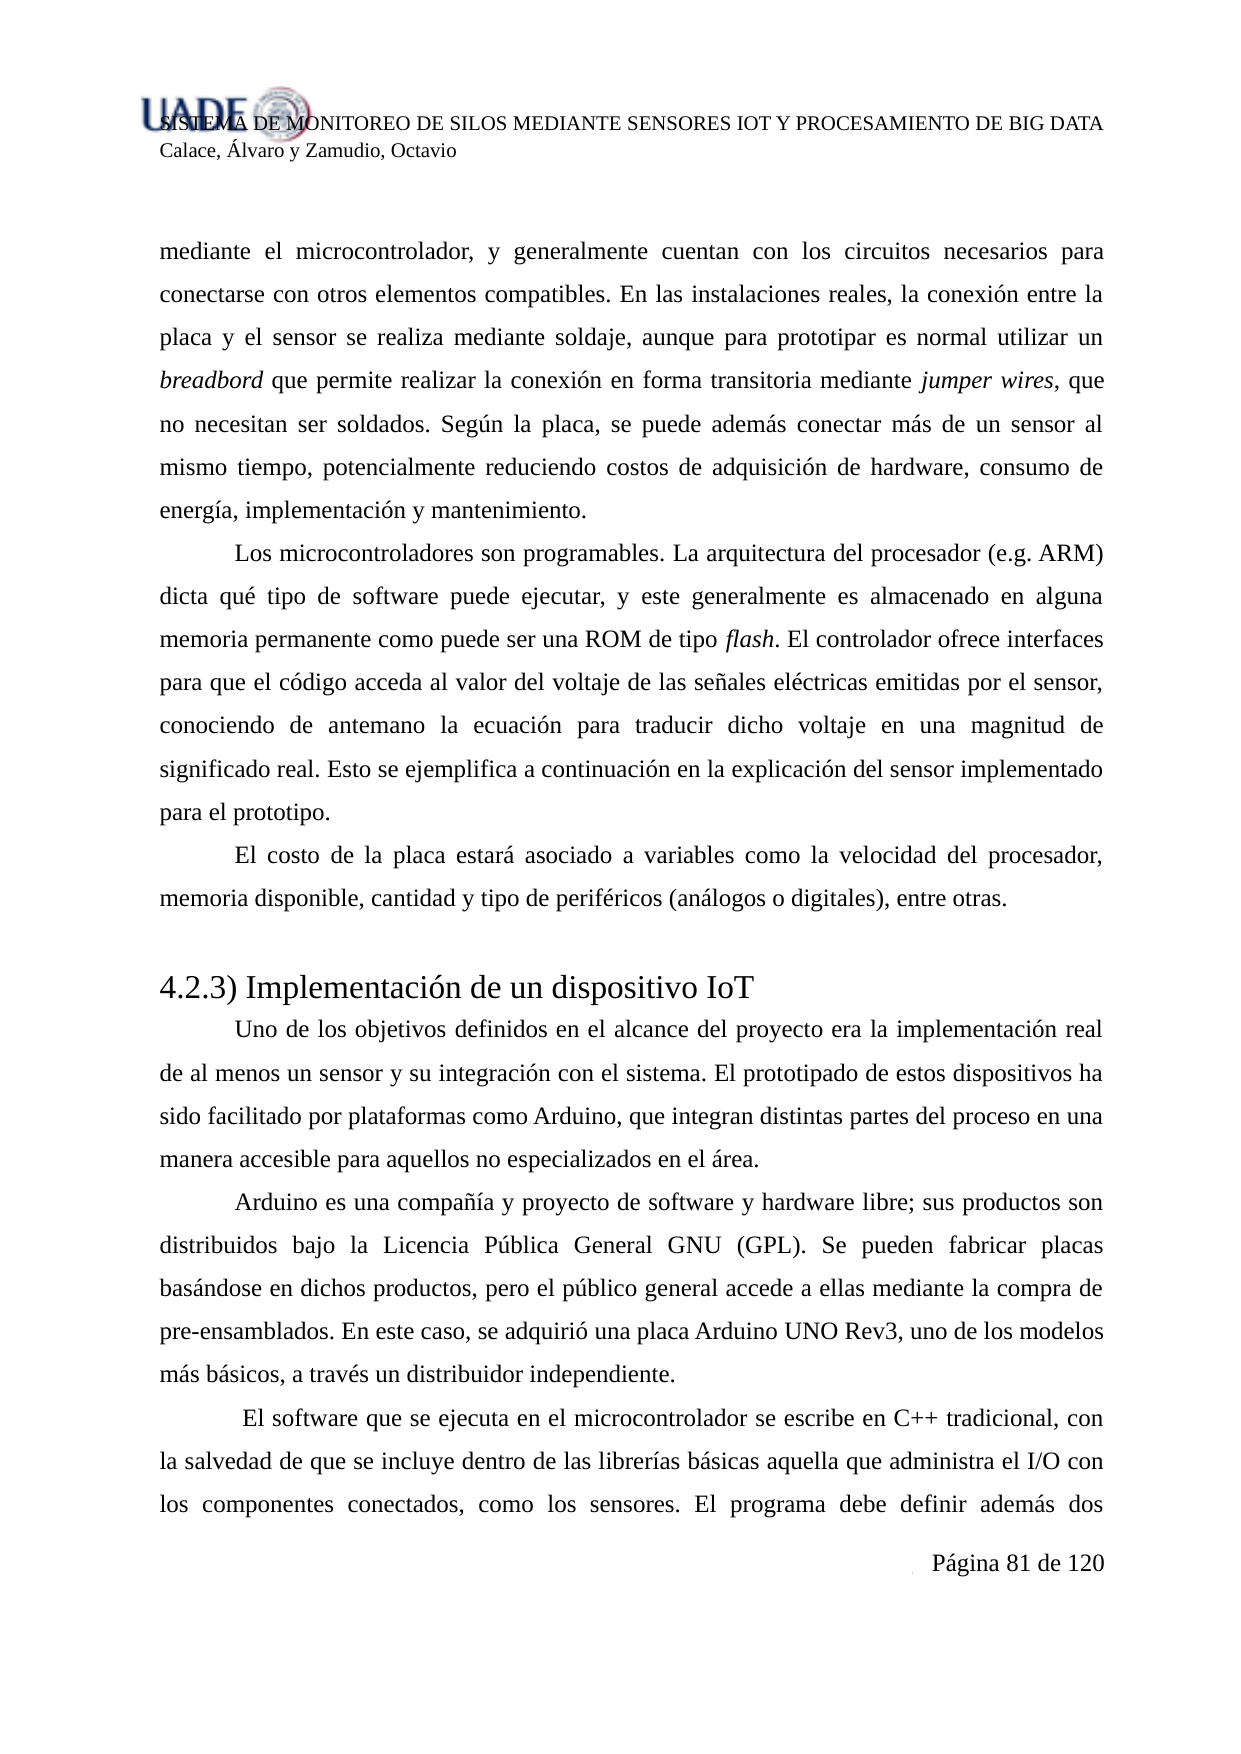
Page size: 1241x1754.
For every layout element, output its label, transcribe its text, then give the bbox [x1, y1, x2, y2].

text El software que se ejecuta en el microcontrolador se escribe en C++ tradicional, con la salvedad de que se incluye dentro de las librerías básicas aquella que administra el I/O con los componentes conectados, como los sensores. El programa debe definir además dos [159, 1403, 1104, 1518]
text Uno de los objetivos definidos en el alcance del proyecto era la implementación real de al menos un sensor y su integración con el sistema. El prototipado de estos dispositivos ha sido facilitado por plataformas como Arduino, que integran distintas partes del proceso en una manera accesible para aquellos no especializados en el área. [159, 1014, 1104, 1173]
text Los microcontroladores son programables. La arquitectura del procesador (e.g. ARM) dicta qué tipo de software puede ejecutar, y este generalmente es almacenado en alguna memoria permanente como puede ser una ROM de tipo flash. El controlador ofrece interfaces para que el código acceda al valor del voltaje de las señales eléctricas emitidas por el sensor, conociendo de antemano la ecuación para traducir dicho voltaje en una magnitud de significado real. Esto se ejemplifica a continuación en la explicación del sensor implementado para el prototipo. [159, 538, 1104, 826]
text El costo de la placa estará asociado a variables como la velocidad del procesador, memoria disponible, cantidad y tipo de periféricos (análogos o digitales), entre otras. [159, 840, 1104, 912]
picture [140, 86, 314, 146]
text Arduino es una compañía y proyecto de software y hardware libre; sus productos son distribuidos bajo la Licencia Pública General GNU (GPL). Se pueden fabricar placas basándose en dichos productos, pero el público general accede a ellas mediante la compra de pre-ensamblados. En este caso, se adquirió una placa Arduino UNO Rev3, uno de los modelos más básicos, a través un distribuidor independiente. [159, 1187, 1104, 1388]
subtitle 4.2.3) Implementación de un dispositivo IoT [159, 968, 1104, 1006]
text mediante el microcontrolador, y generalmente cuentan con los circuitos necesarios para conectarse con otros elementos compatibles. En las instalaciones reales, la conexión entre la placa y el sensor se realiza mediante soldaje, aunque para prototipar es normal utilizar un breadbord que permite realizar la conexión en forma transitoria mediante jumper wires, que no necesitan ser soldados. Según la placa, se puede además conectar más de un sensor al mismo tiempo, potencialmente reduciendo costos de adquisición de hardware, consumo de energía, implementación y mantenimiento. [159, 236, 1104, 524]
